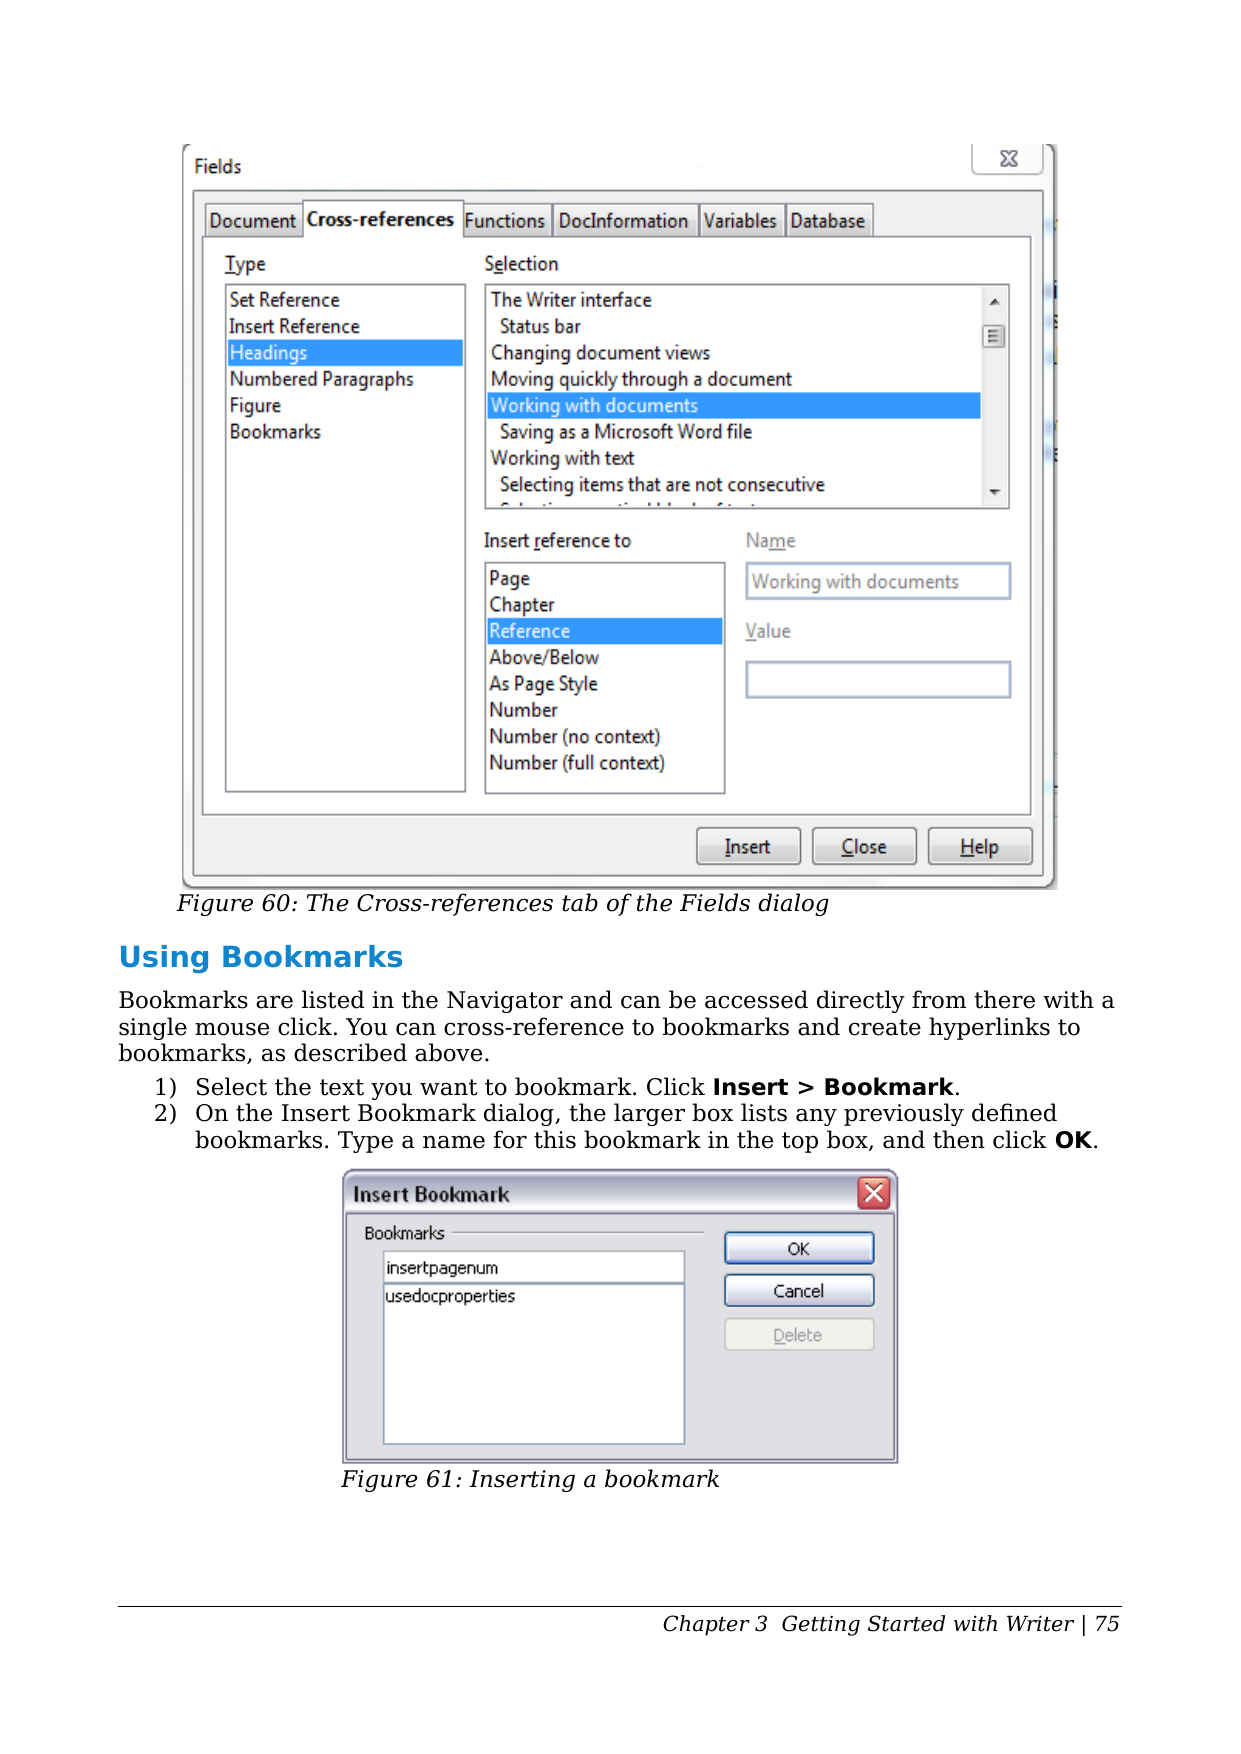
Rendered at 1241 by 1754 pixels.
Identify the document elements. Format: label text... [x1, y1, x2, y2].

list Select the text you want to bookmark. Click Insert > Bookmark. [177, 1074, 1122, 1101]
list Bookmarks are listed in the Navigator and can be accessed directly from there with a single mouse click. You can cross-reference to bookmarks and create hyperlinks to bookmarks, as described above. [118, 987, 1122, 1067]
text Figure 60: The Cross-references tab of the Fields dialog [177, 890, 1063, 917]
subtitle Using Bookmarks [118, 941, 1122, 975]
picture [341, 1166, 900, 1467]
text Figure 61: Inserting a bookmark [341, 1467, 899, 1493]
picture [182, 144, 1058, 890]
list On the Insert Bookmark dialog, the larger box lists any previously defined bookmarks. Type a name for this bookmark in the top box, and then click OK. [177, 1101, 1122, 1154]
